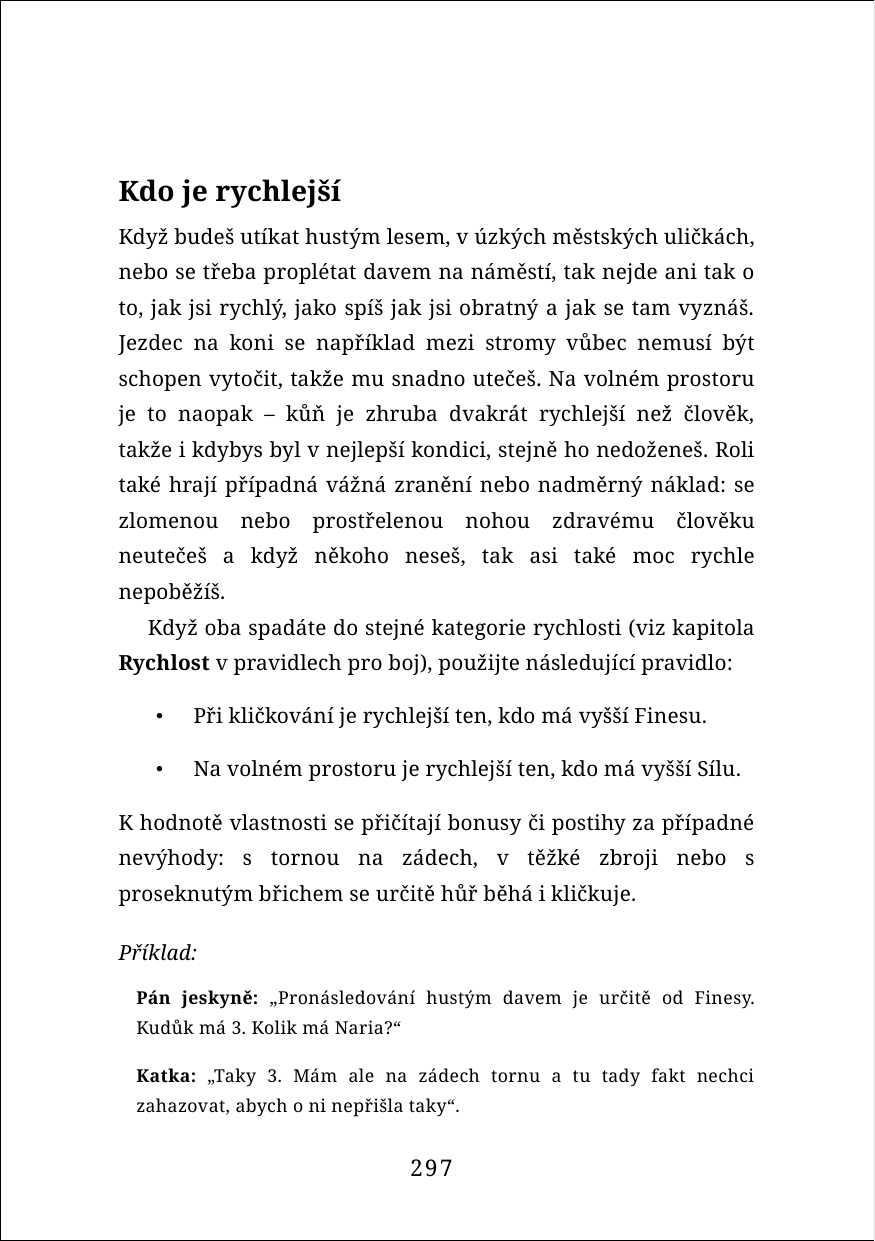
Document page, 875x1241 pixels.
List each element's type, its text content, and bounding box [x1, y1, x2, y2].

list Při kličkování je rychlejší ten, kdo má vyšší Finesu. [156, 701, 756, 730]
subtitle Kdo je rychlejší [118, 172, 756, 210]
text Pán jeskyně: „Pronásledování hustým davem je určitě od Finesy. Kudůk má 3. Kolik má Naria?“ [136, 985, 756, 1040]
text Příklad: [118, 938, 756, 966]
text Když budeš utíkat hustým lesem, v úzkých městských uličkách, nebo se třeba proplétat davem na náměstí, tak nejde ani tak o to, jak jsi rychlý, jako spíš jak jsi obratný a jak se tam vyznáš. Jezdec na koni se například mezi stromy vůbec nemusí být schopen vytočit, takže mu snadno utečeš. Na volném prostoru je to naopak – kůň je zhruba dvakrát rychlejší než člověk, takže i kdybys byl v nejlepší kondici, stejně ho nedoženeš. Roli také hrají případná vážná zranění nebo nadměrný náklad: se zlomenou nebo prostřelenou nohou zdravému člověku neutečeš a když někoho neseš, tak asi také moc rychle nepoběžíš. Když oba spadáte do stejné kategorie rychlosti (viz kapitola Rychlost v pravidlech pro boj), použijte následující pravidlo: [118, 222, 756, 677]
list Na volném prostoru je rychlejší ten, kdo má vyšší Sílu. [156, 754, 756, 783]
text Katka: „Taky 3. Mám ale na zádech tornu a tu tady fakt nechci zahazovat, abych o ni nepřišla taky“. [136, 1063, 756, 1118]
text K hodnotě vlastnosti se přičítají bonusy či postihy za případné nevýhody: s tornou na zádech, v těžké zbroji nebo s proseknutým břichem se určitě hůř běhá i kličkuje. [118, 808, 756, 907]
